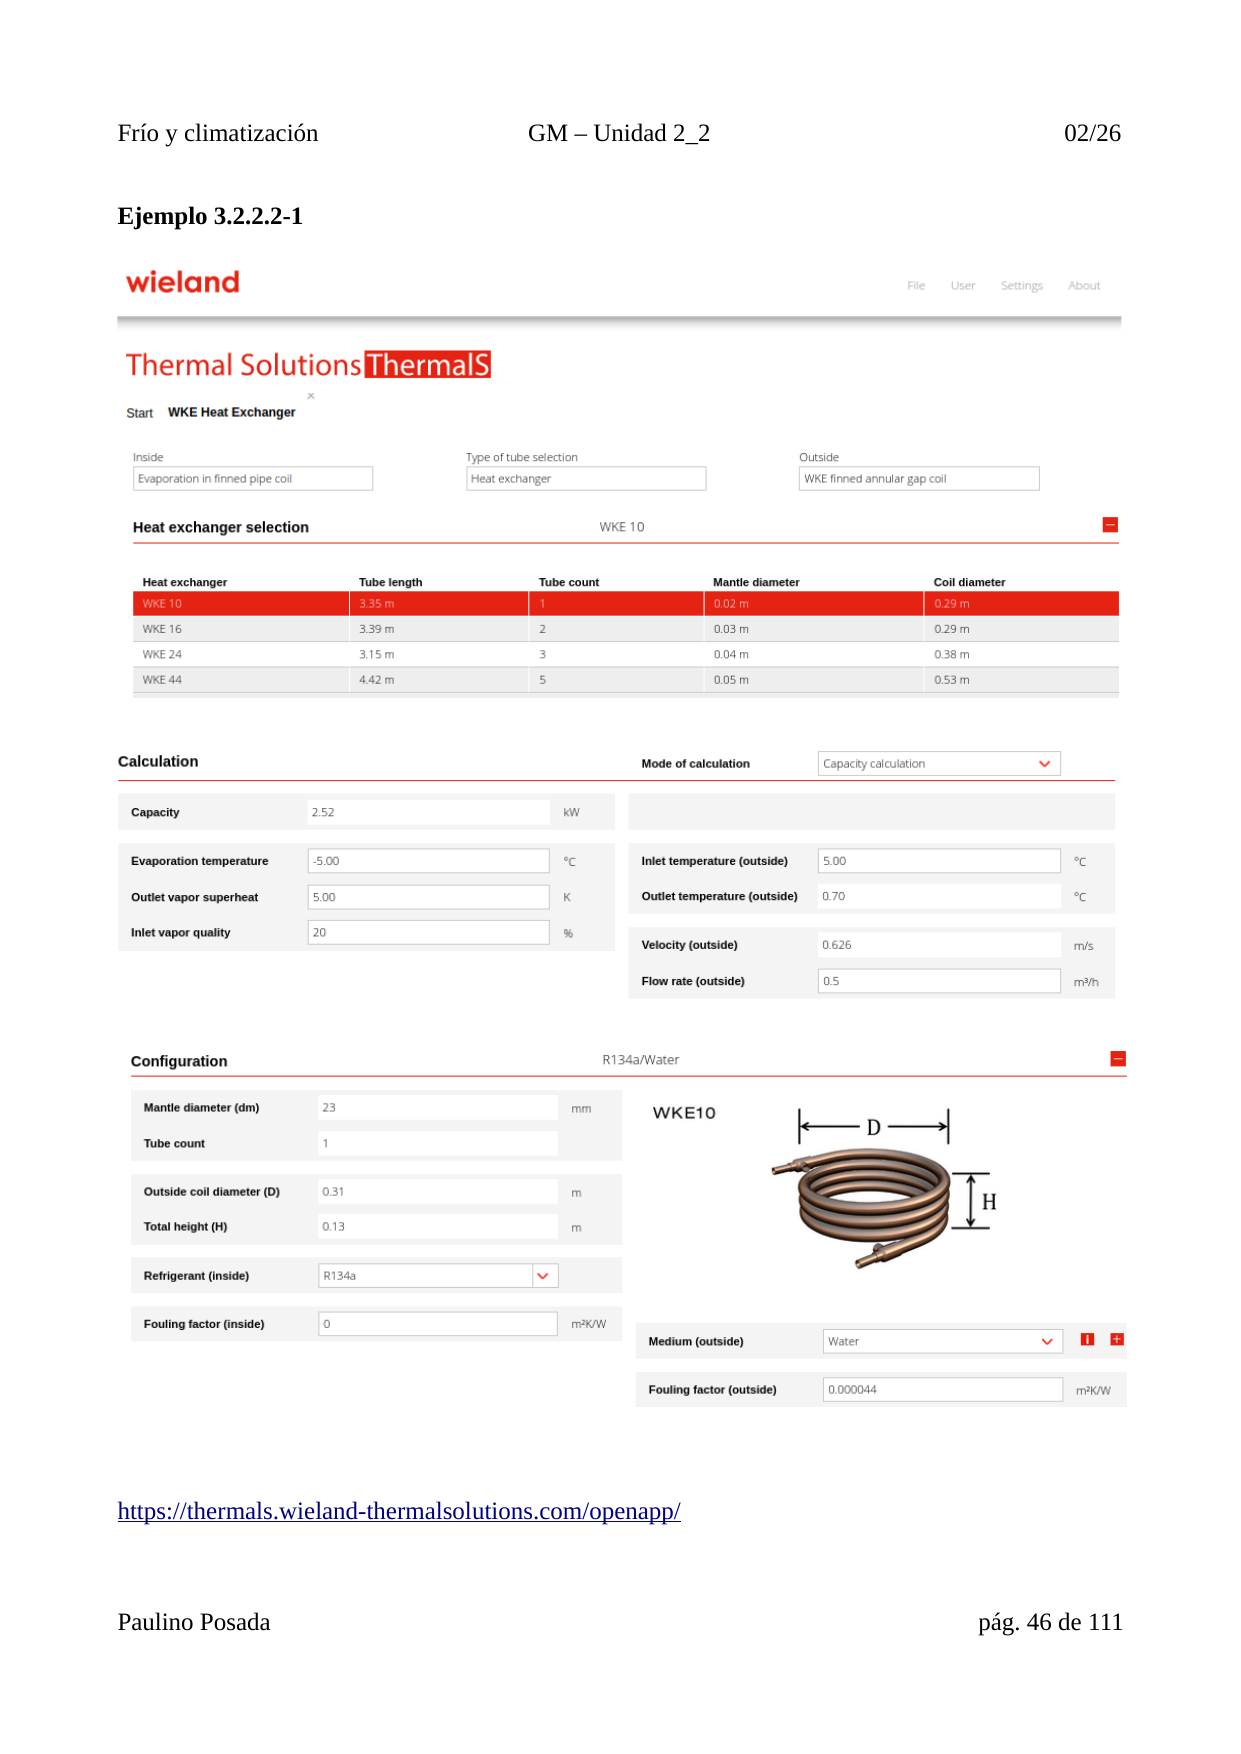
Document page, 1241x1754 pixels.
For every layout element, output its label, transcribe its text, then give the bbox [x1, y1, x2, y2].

picture [117, 257, 1122, 698]
text Ejemplo 3.2.2.2-1 [117, 201, 1123, 230]
text https://thermals.wieland-thermalsolutions.com/openapp/ [117, 1496, 1123, 1524]
picture [111, 749, 1116, 1009]
picture [125, 1050, 1130, 1408]
